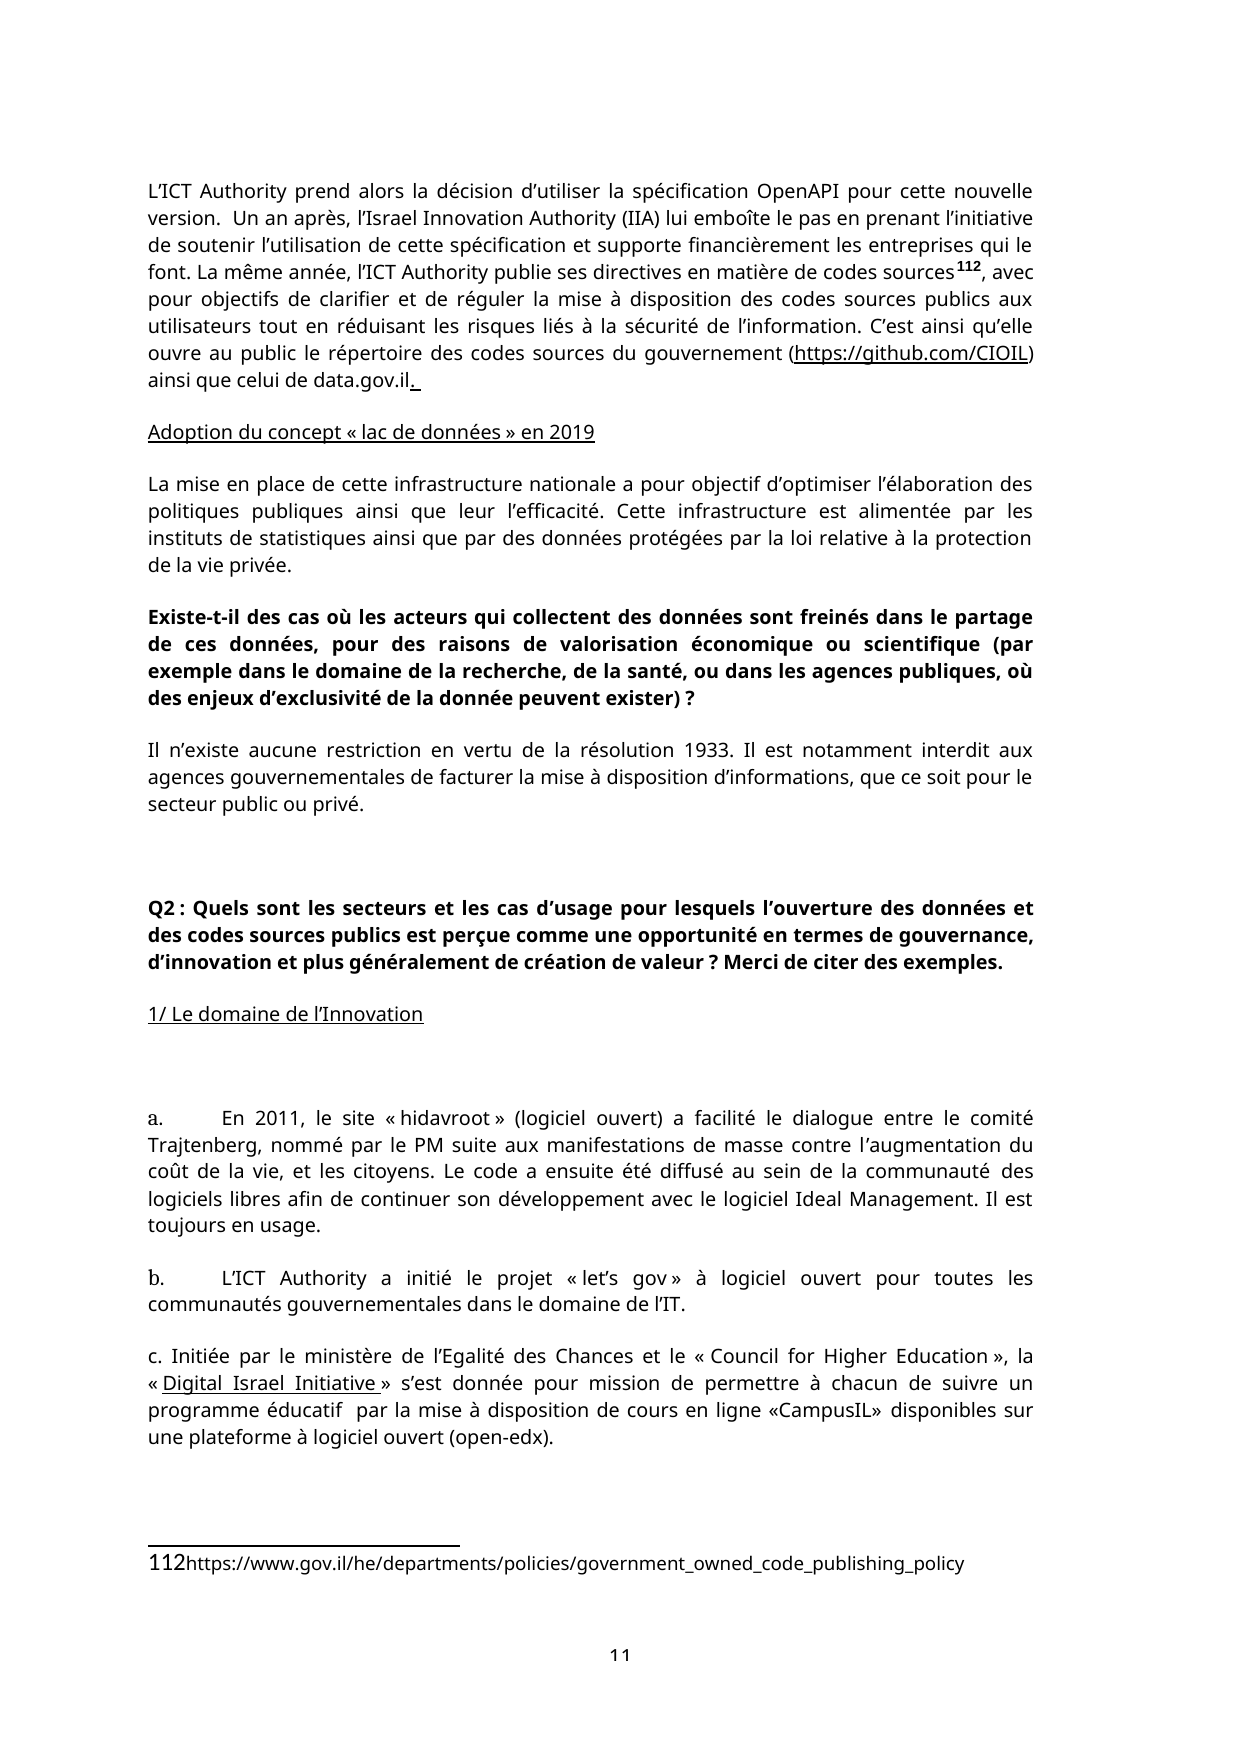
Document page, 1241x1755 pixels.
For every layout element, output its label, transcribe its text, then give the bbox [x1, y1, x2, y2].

text Il n’existe aucune restriction en vertu de la résolution 1933. Il est notamment interdit aux agences gouvernementales de facturer la mise à disposition d’informations, que ce soit pour le secteur public ou privé. [148, 736, 1034, 817]
list En 2011, le site « hidavroot » (logiciel ouvert) a facilité le dialogue entre le comité Trajtenberg, nommé par le PM suite aux manifestations de masse contre l’augmentation du coût de la vie, et les citoyens. Le code a ensuite été diffusé au sein de la communauté des logiciels libres afin de continuer son développement avec le logiciel Ideal Management. Il est toujours en usage. [148, 1104, 1034, 1239]
list L’ICT Authority a initié le projet « let’s gov » à logiciel ouvert pour toutes les communautés gouvernementales dans le domaine de l’IT. [148, 1264, 1034, 1318]
text Adoption du concept « lac de données » en 2019 [148, 418, 1034, 445]
text La mise en place de cette infrastructure nationale a pour objectif d’optimiser l’élaboration des politiques publiques ainsi que leur l’efficacité. Cette infrastructure est alimentée par les instituts de statistiques ainsi que par des données protégées par la loi relative à la protection de la vie privée. [148, 470, 1034, 578]
text c. Initiée par le ministère de l’Egalité des Chances et le « Council for Higher Education », la « Digital Israel Initiative » s’est donnée pour mission de permettre à chacun de suivre un programme éducatif par la mise à disposition de cours en ligne «CampusIL» disponibles sur une plateforme à logiciel ouvert (open-edx). [148, 1343, 1034, 1451]
list 1/ Le domaine de l’Innovation [148, 1000, 1034, 1027]
text Existe-t-il des cas où les acteurs qui collectent des données sont freinés dans le partage de ces données, pour des raisons de valorisation économique ou scientifique (par exemple dans le domaine de la recherche, de la santé, ou dans les agences publiques, où des enjeux d’exclusivité de la donnée peuvent exister) ? [148, 603, 1034, 711]
text Q2 : Quels sont les secteurs et les cas d’usage pour lesquels l’ouverture des données et des codes sources publics est perçue comme une opportunité en termes de gouvernance, d’innovation et plus généralement de création de valeur ? Merci de citer des exemples. [148, 894, 1034, 975]
text L’ICT Authority prend alors la décision d’utiliser la spécification OpenAPI pour cette nouvelle version. Un an après, l’Israel Innovation Authority (IIA) lui emboîte le pas en prenant l’initiative de soutenir l’utilisation de cette spécification et supporte financièrement les entreprises qui le font. La même année, l’ICT Authority publie ses directives en matière de codes sources, avec pour objectifs de clarifier et de réguler la mise à disposition des codes sources publics aux utilisateurs tout en réduisant les risques liés à la sécurité de l’information. C’est ainsi qu’elle ouvre au public le répertoire des codes sources du gouvernement (https://github.com/CIOIL) ainsi que celui de data.gov.il. [148, 177, 1034, 393]
text https://www.gov.il/he/departments/policies/government_owned_code_publishing_policy [148, 1546, 1093, 1577]
